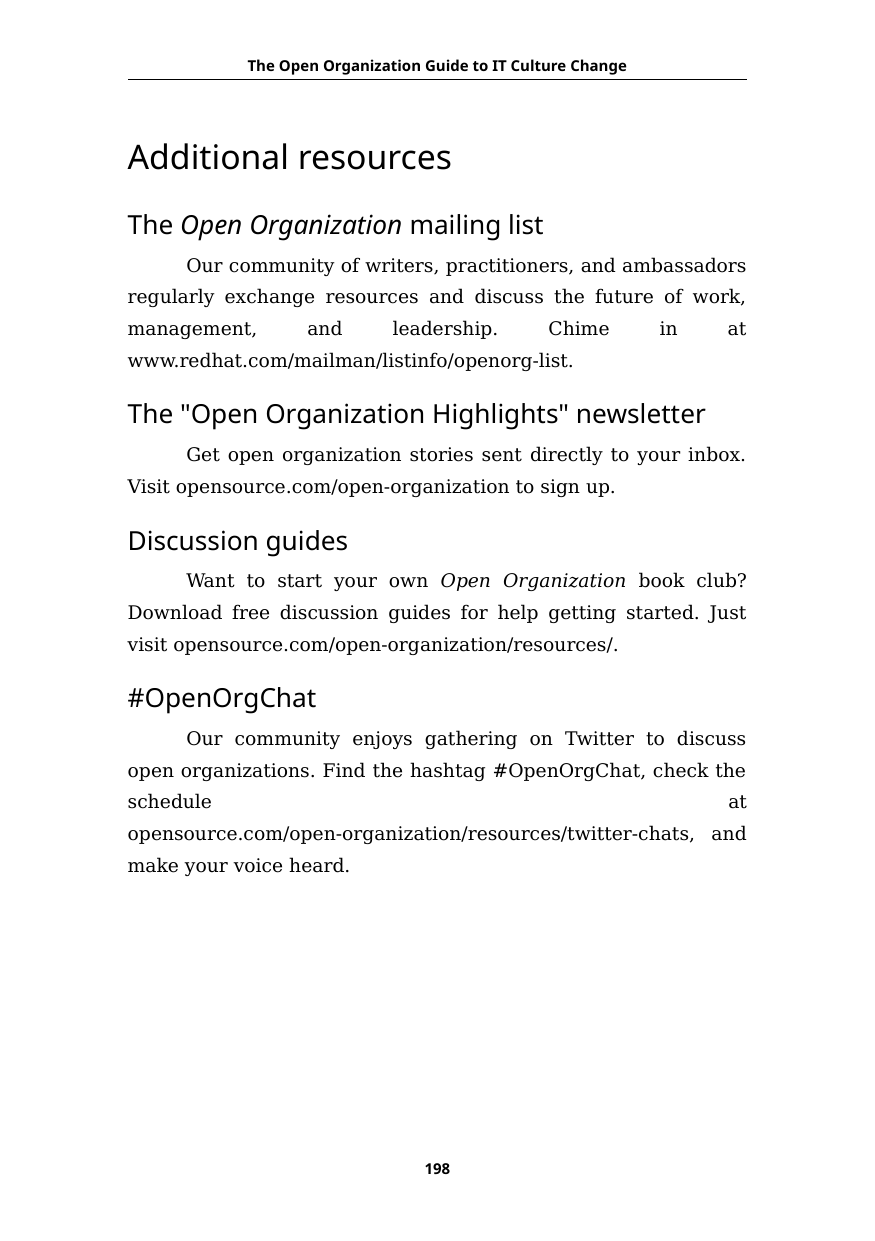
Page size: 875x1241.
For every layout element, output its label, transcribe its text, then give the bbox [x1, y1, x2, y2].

text Our community of writers, practitioners, and ambassadors regularly exchange resources and discuss the future of work, management, and leadership. Chime in at www.redhat.com/mailman/listinfo/openorg-list. [127, 254, 747, 371]
subtitle Discussion guides [127, 522, 747, 558]
subtitle The "Open Organization Highlights" newsletter [127, 396, 747, 432]
text Want to start your own Open Organization book club? Download free discussion guides for help getting started. Just visit opensource.com/open-organization/resources/. [127, 570, 747, 655]
subtitle The Open Organization mailing list [127, 206, 747, 242]
text Our community enjoys gathering on Twitter to discuss open organizations. Find the hashtag #OpenOrgChat, check the schedule at opensource.com/open-organization/resources/twitter-chats, and make your voice heard. [127, 728, 747, 877]
subtitle Additional resources [127, 133, 747, 179]
text Get open organization stories sent directly to your inbox. Visit opensource.com/open-organization to sign up. [127, 444, 747, 498]
subtitle #OpenOrgChat [127, 680, 747, 716]
